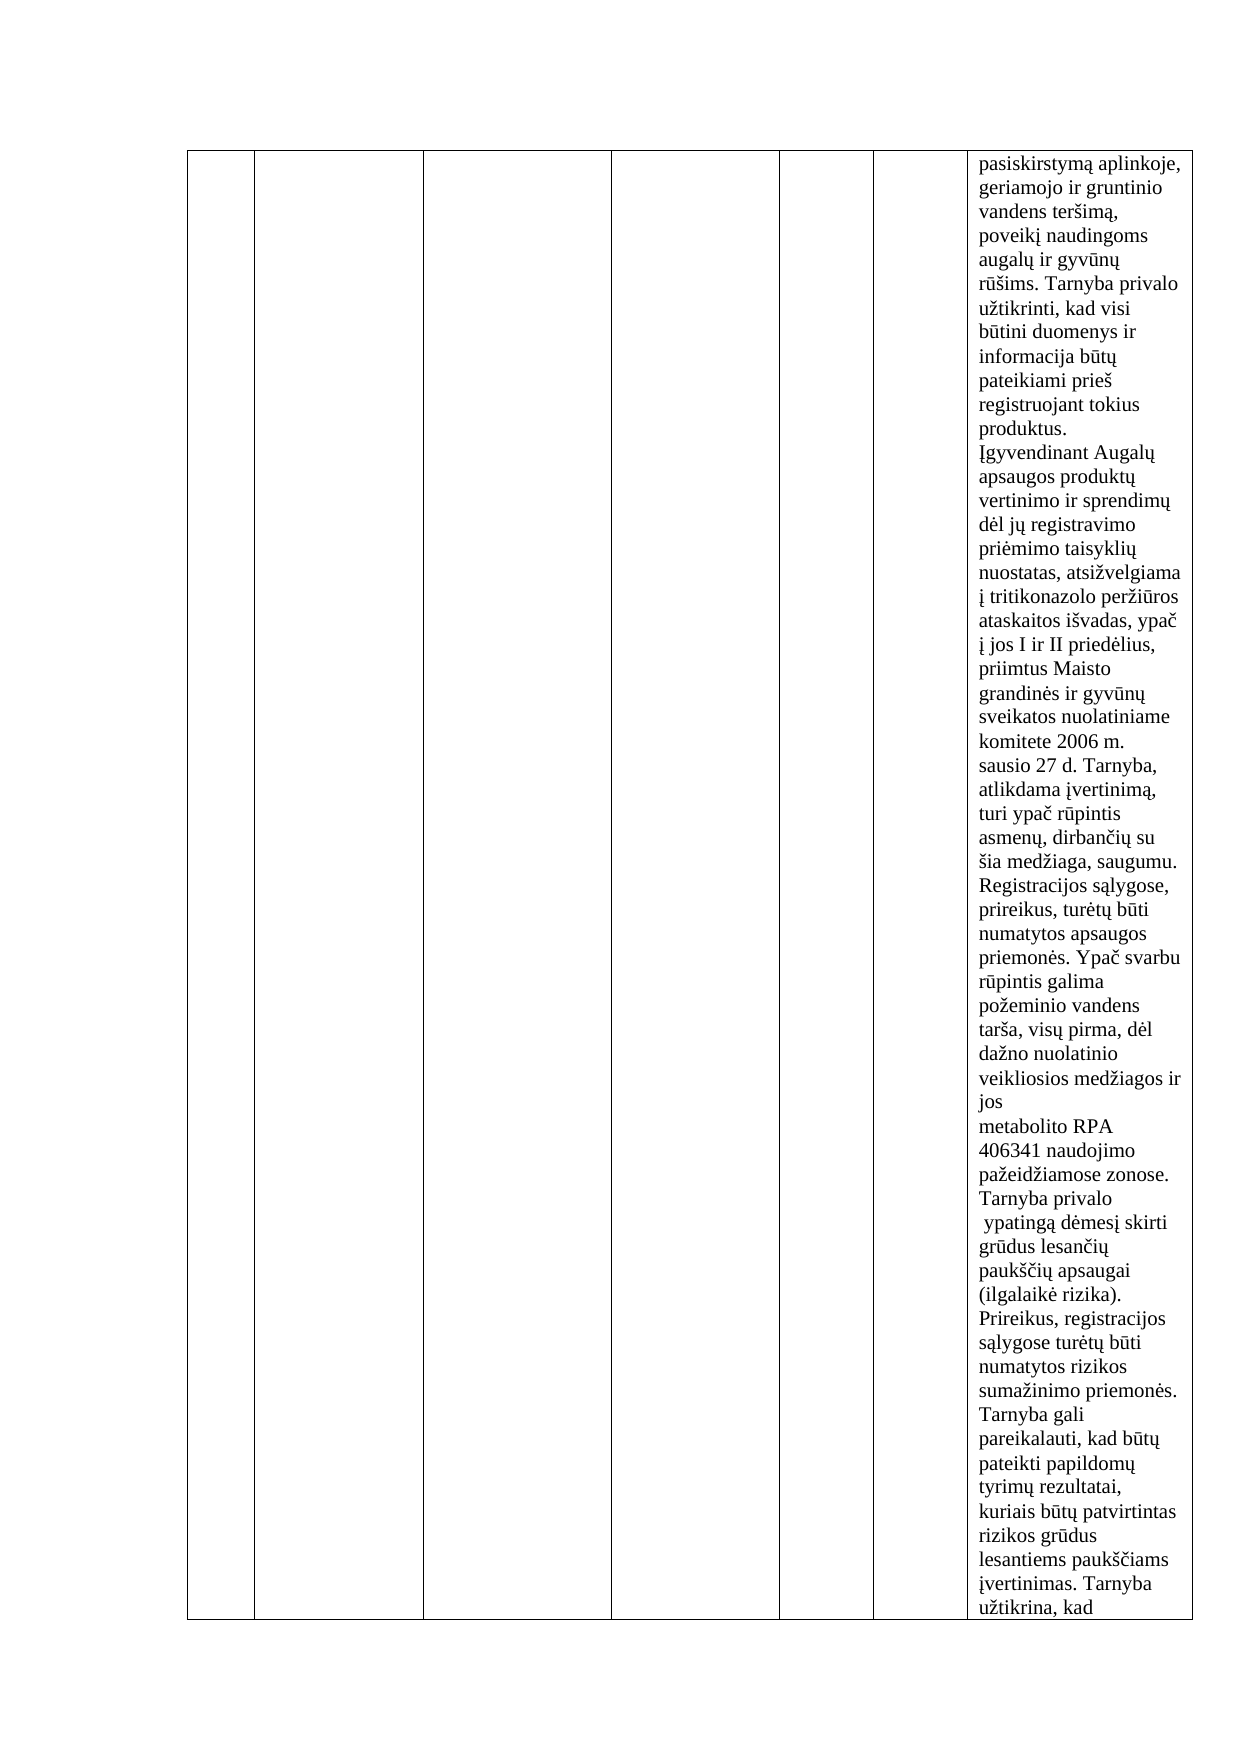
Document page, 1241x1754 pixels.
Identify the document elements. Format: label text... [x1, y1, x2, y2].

table_cell [874, 151, 967, 1619]
table_cell pasiskirstymą aplinkoje, geriamojo ir gruntinio vandens teršimą, poveikį naudingoms augalų ir gyvūnų rūšims. Tarnyba privalo užtikrinti, kad visi būtini duomenys ir informacija būtų pateikiami prieš registruojant tokius produktus. Įgyvendinant Augalų apsaugos produktų vertinimo ir sprendimų dėl jų registravimo priėmimo taisyklių nuostatas, atsižvelgiama į tritikonazolo peržiūros ataskaitos išvadas, ypač į jos I ir II priedėlius, priimtus Maisto grandinės ir gyvūnų sveikatos nuolatiniame komitete 2006 m. sausio 27 d. Tarnyba, atlikdama įvertinimą, turi ypač rūpintis asmenų, dirbančių su šia medžiaga, saugumu. Registracijos sąlygose, prireikus, turėtų būti numatytos apsaugos priemonės. Ypač svarbu rūpintis galima požeminio vandens tarša, visų pirma, dėl dažno nuolatinio veikliosios medžiagos ir jos metabolito RPA 406341 naudojimo pažeidžiamose zonose. Tarnyba privalo ypatingą dėmesį skirti grūdus lesančių paukščių apsaugai (ilgalaikė rizika). Prireikus, registracijos sąlygose turėtų būti numatytos rizikos sumažinimo priemonės. Tarnyba gali pareikalauti, kad būtų pateikti papildomų tyrimų rezultatai, kuriais būtų patvirtintas rizikos grūdus lesantiems paukščiams įvertinimas. Tarnyba užtikrina, kad [968, 151, 1192, 1619]
table_cell [188, 151, 254, 1619]
table_cell [780, 151, 873, 1619]
table_cell [424, 151, 611, 1619]
table_cell [612, 151, 779, 1619]
table_cell [255, 151, 423, 1619]
